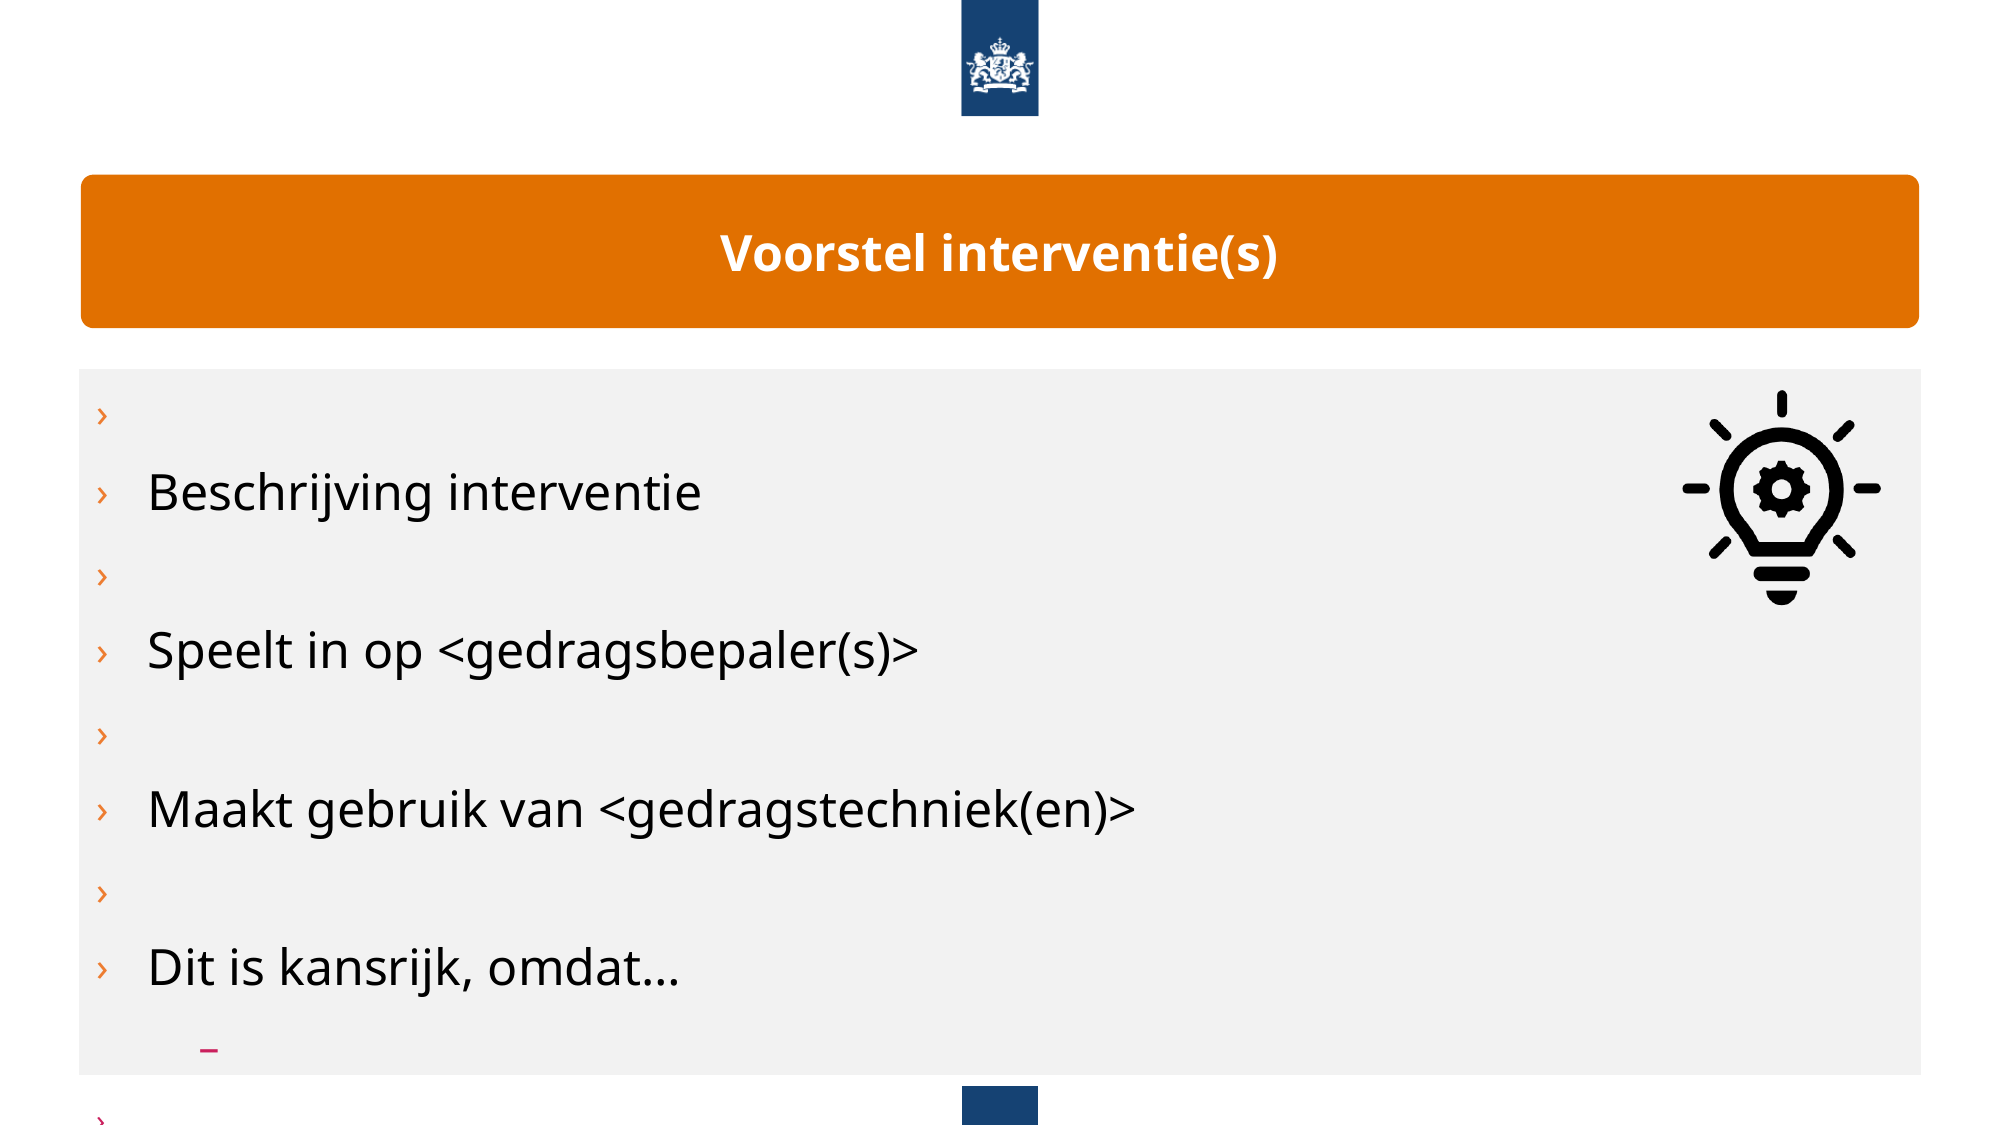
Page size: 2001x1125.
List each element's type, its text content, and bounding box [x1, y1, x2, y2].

text_box Beschrijving interventie Speelt in op <gedragsbepaler(s)> Maakt gebruik van <gedragstechniek(en)> Dit is kansrijk, omdat… [80, 370, 1919, 1073]
picture [1664, 380, 1903, 619]
text_box Voorstel interventie(s) [80, 174, 1920, 329]
